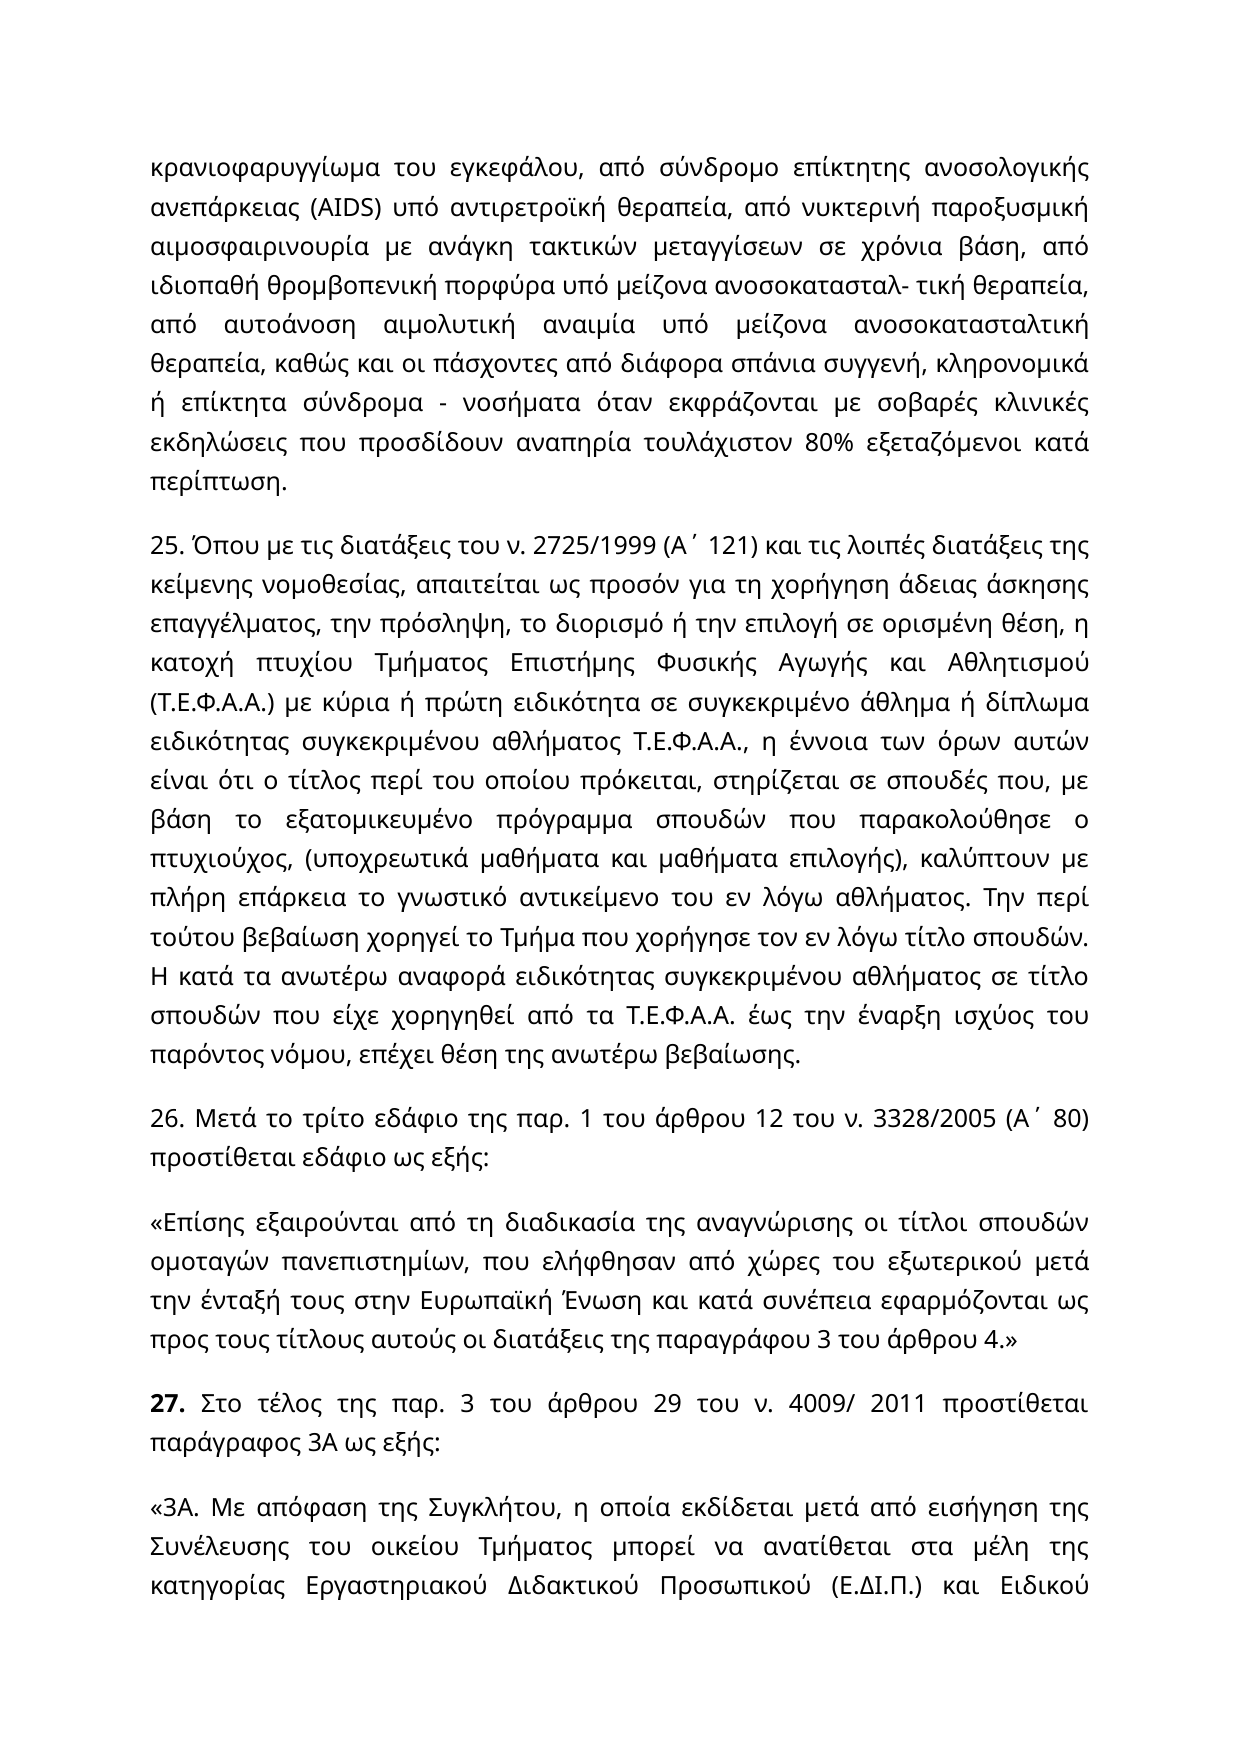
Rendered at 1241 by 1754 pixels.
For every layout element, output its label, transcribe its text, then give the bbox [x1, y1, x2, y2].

text «3Α. Με απόφαση της Συγκλήτου, η οποία εκδίδεται μετά από εισήγηση της Συνέλευσης του οικείου Τμήματος μπορεί να ανατίθεται στα μέλη της κατηγορίας Εργαστηριακού Διδακτικού Προσωπικού (Ε.ΔΙ.Π.) και Ειδικού [150, 1489, 1090, 1602]
text 25. Όπου με τις διατάξεις του ν. 2725/1999 (Α΄ 121) και τις λοιπές διατάξεις της κείμενης νομοθεσίας, απαιτείται ως προσόν για τη χορήγηση άδειας άσκησης επαγγέλματος, την πρόσληψη, το διορισμό ή την επιλογή σε ορισμένη θέση, η κατοχή πτυχίου Τμήματος Επιστήμης Φυσικής Αγωγής και Αθλητισμού (Τ.Ε.Φ.Α.Α.) με κύρια ή πρώτη ειδικότητα σε συγκεκριμένο άθλημα ή δίπλωμα ειδικότητας συγκεκριμένου αθλήματος Τ.Ε.Φ.Α.Α., η έννοια των όρων αυτών είναι ότι ο τίτλος περί του οποίου πρόκειται, στηρίζεται σε σπουδές που, με βάση το εξατομικευμένο πρόγραμμα σπουδών που παρακολούθησε ο πτυχιούχος, (υποχρεωτικά μαθήματα και μαθήματα επιλογής), καλύπτουν με πλήρη επάρκεια το γνωστικό αντικείμενο του εν λόγω αθλήματος. Την περί τούτου βεβαίωση χορηγεί το Τμήμα που χορήγησε τον εν λόγω τίτλο σπουδών. Η κατά τα ανωτέρω αναφορά ειδικότητας συγκεκριμένου αθλήματος σε τίτλο σπουδών που είχε χορηγηθεί από τα Τ.Ε.Φ.Α.Α. έως την έναρξη ισχύος του παρόντος νόμου, επέχει θέση της ανωτέρω βεβαίωσης. [150, 527, 1090, 1071]
text «Επίσης εξαιρούνται από τη διαδικασία της αναγνώρισης οι τίτλοι σπουδών ομοταγών πανεπιστημίων, που ελήφθησαν από χώρες του εξωτερικού μετά την ένταξή τους στην Ευρωπαϊκή Ένωση και κατά συνέπεια εφαρμόζονται ως προς τους τίτλους αυτούς οι διατάξεις της παραγράφου 3 του άρθρου 4.» [150, 1204, 1090, 1356]
text κρανιοφαρυγγίωμα του εγκεφάλου, από σύνδρομο επίκτητης ανοσολογικής ανεπάρκειας (AIDS) υπό αντιρετροϊκή θεραπεία, από νυκτερινή παροξυσμική αιμοσφαιρινουρία με ανάγκη τακτικών μεταγγίσεων σε χρόνια βάση, από ιδιοπαθή θρομβοπενική πορφύρα υπό μείζονα ανοσοκατασταλ- τική θεραπεία, από αυτοάνοση αιμολυτική αναιμία υπό μείζονα ανοσοκατασταλτική θεραπεία, καθώς και οι πάσχοντες από διάφορα σπάνια συγγενή, κληρονομικά ή επίκτητα σύνδρομα - νοσήματα όταν εκφράζονται με σοβαρές κλινικές εκδηλώσεις που προσδίδουν αναπηρία τουλάχιστον 80% εξεταζόμενοι κατά περίπτωση. [150, 150, 1090, 497]
text 26. Μετά το τρίτο εδάφιο της παρ. 1 του άρθρου 12 του ν. 3328/2005 (Α΄ 80) προστίθεται εδάφιο ως εξής: [150, 1101, 1090, 1174]
text 27. Στο τέλος της παρ. 3 του άρθρου 29 του ν. 4009/ 2011 προστίθεται παράγραφος 3Α ως εξής: [150, 1386, 1090, 1459]
